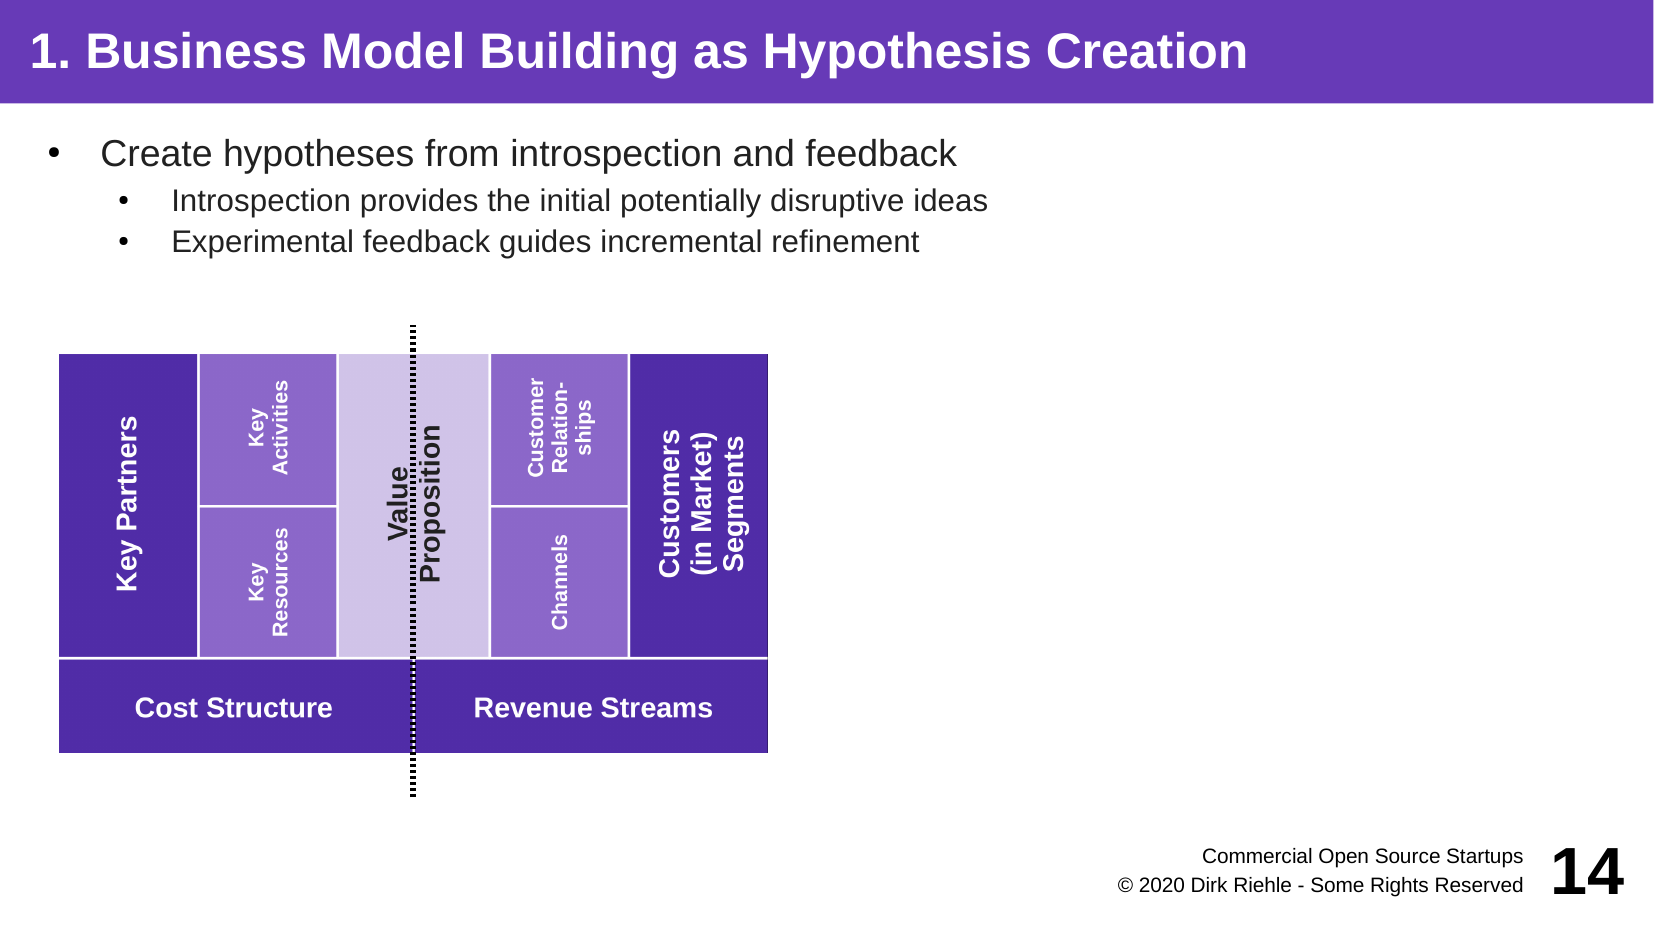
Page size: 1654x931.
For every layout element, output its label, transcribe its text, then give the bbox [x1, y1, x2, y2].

list Create hypotheses from introspection and feedback Introspection provides the initial potentially disruptive ideas Experimental feedback guides incremental refinement [29, 132, 1625, 813]
title 1. Business Model Building as Hypothesis Creation [0, 0, 1654, 104]
picture [59, 354, 768, 753]
